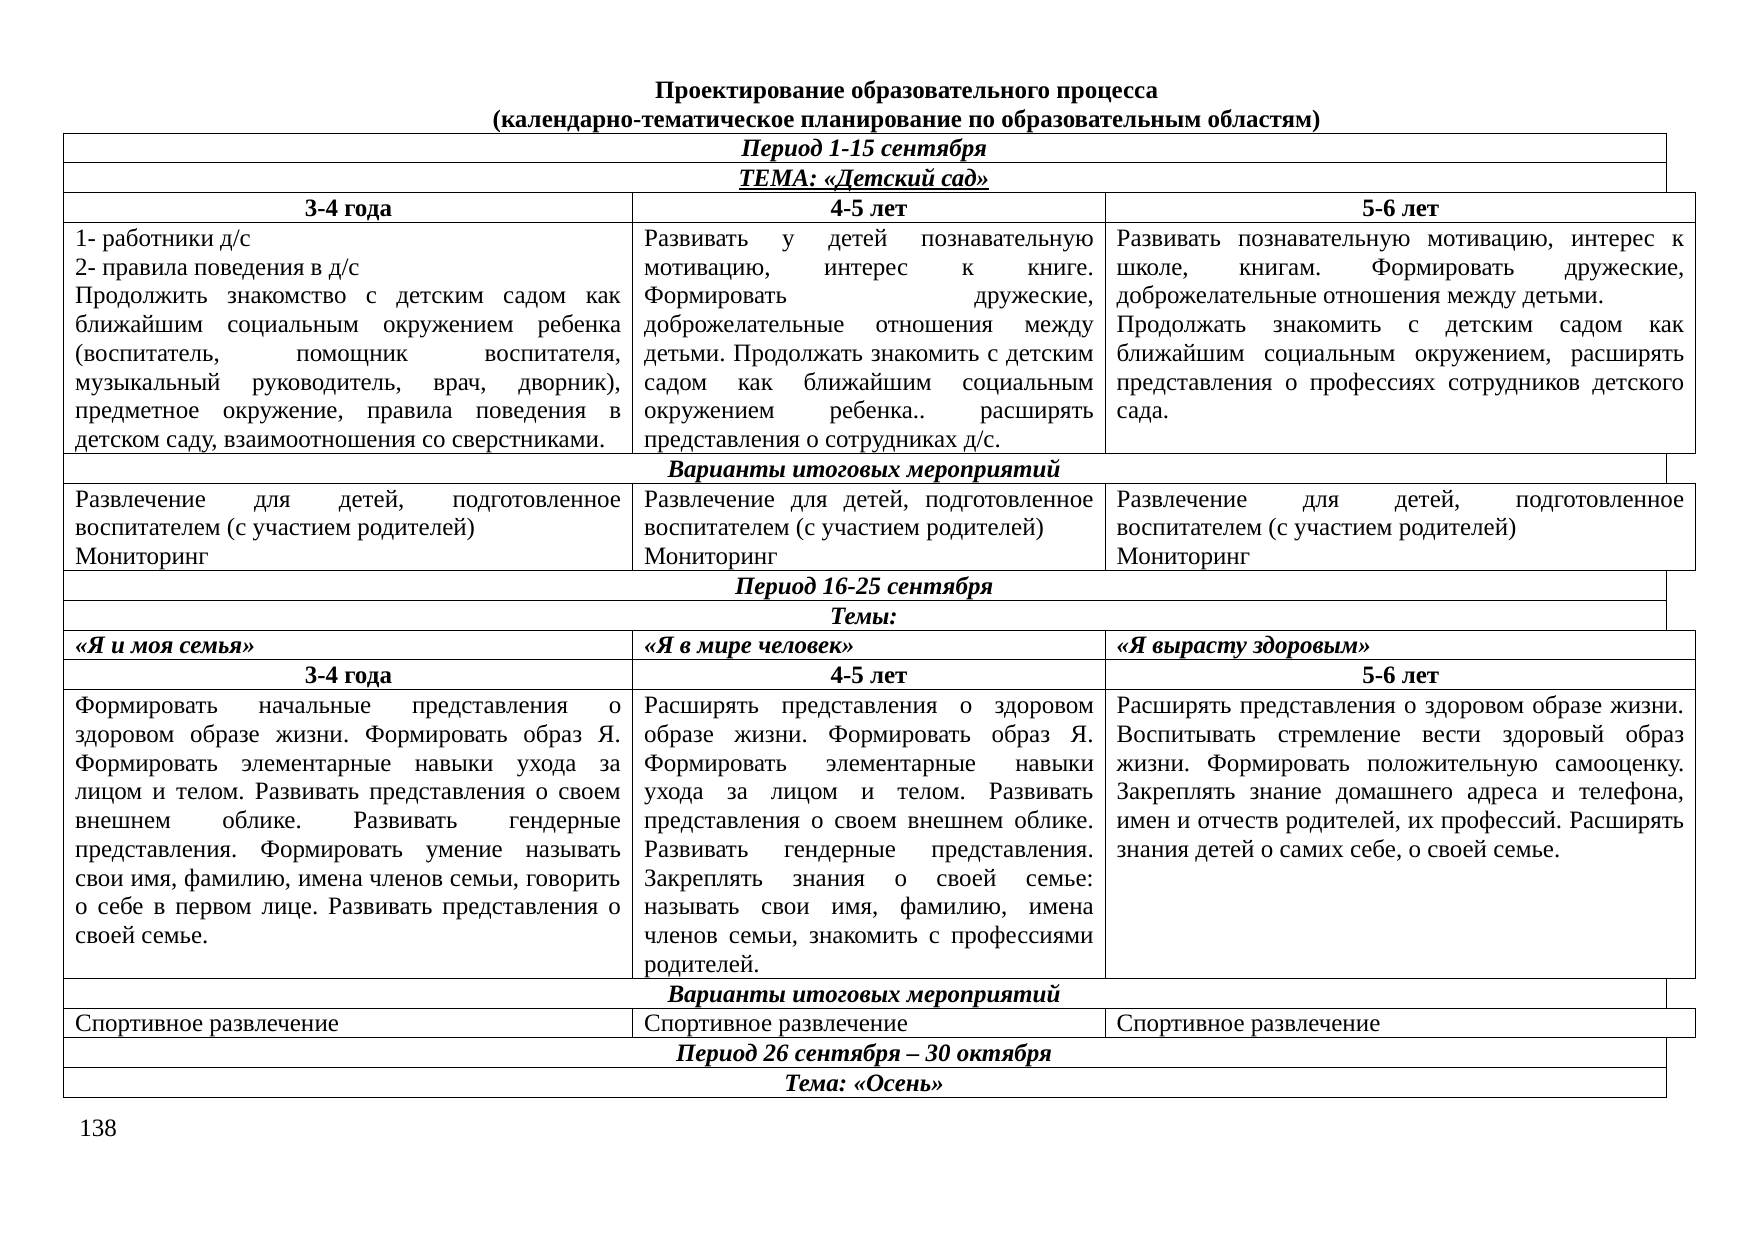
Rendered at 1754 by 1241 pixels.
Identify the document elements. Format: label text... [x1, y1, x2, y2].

table_cell [1667, 162, 1696, 192]
table_cell 3-4 года [64, 660, 632, 689]
table_cell Формировать начальные представления о здоровом образе жизни. Формировать образ Я. Формировать элементарные навыки ухода за лицом и телом. Развивать представления о своем внешнем облике. Развивать гендерные представления. Формировать умение называть свои имя, фамилию, имена членов семьи, говорить о себе в первом лице. Развивать представления о своей семье. [64, 690, 632, 978]
table_cell Спортивное развлечение [633, 1009, 1105, 1037]
table_cell Варианты итоговых мероприятий [64, 979, 1666, 1007]
table_cell «Я вырасту здоровым» [1106, 631, 1695, 659]
table_cell 5-6 лет [1106, 660, 1695, 689]
table_cell «Я в мире человек» [633, 631, 1105, 659]
table_cell 3-4 года [64, 193, 632, 222]
table_header Период 1-15 сентября [64, 134, 1666, 162]
text (календарно-тематическое планирование по образовательным областям) [75, 104, 1679, 132]
table_cell Расширять представления о здоровом образе жизни. Воспитывать стремление вести здоровый образ жизни. Формировать положительную самооценку. Закреплять знание домашнего адреса и телефона, имен и отчеств родителей, их профессий. Расширять знания детей о самих себе, о своей семье. [1106, 690, 1695, 978]
table_cell «Я и моя семья» [64, 631, 632, 659]
table_cell Развивать познавательную мотивацию, интерес к школе, книгам. Формировать дружеские, доброжелательные отношения между детьми. Продолжать знакомить с детским садом как ближайшим социальным окружением, расширять представления о профессиях сотрудников детского сада. [1106, 223, 1695, 453]
table_cell Развивать у детей познавательную мотивацию, интерес к книге. Формировать дружеские, доброжелательные отношения между детьми. Продолжать знакомить с детским садом как ближайшим социальным окружением ребенка.. расширять представления о сотрудниках д/с. [633, 223, 1105, 453]
table_cell [1667, 979, 1696, 1007]
text Проектирование образовательного процесса [75, 75, 1679, 104]
table_cell Спортивное развлечение [64, 1009, 632, 1037]
table_cell ТЕМА: «Детский сад» [64, 163, 1666, 192]
table_cell 4-5 лет [633, 193, 1105, 222]
table_cell Развлечение для детей, подготовленное воспитателем (с участием родителей) Мониторинг [1106, 484, 1695, 570]
table_cell [1667, 1067, 1696, 1097]
table_cell Расширять представления о здоровом образе жизни. Формировать образ Я. Формировать элементарные навыки ухода за лицом и телом. Развивать представления о своем внешнем облике. Развивать гендерные представления. Закреплять знания о своей семье: называть свои имя, фамилию, имена членов семьи, знакомить с профессиями родителей. [633, 690, 1105, 978]
table_cell Спортивное развлечение [1106, 1009, 1695, 1037]
table_cell Развлечение для детей, подготовленное воспитателем (с участием родителей) Мониторинг [633, 484, 1105, 570]
table_cell 4-5 лет [633, 660, 1105, 689]
table_header [1667, 133, 1696, 162]
table_cell 5-6 лет [1106, 193, 1695, 222]
table_cell Тема: «Осень» [64, 1068, 1666, 1097]
table_cell Темы: [64, 601, 1666, 629]
table_cell [1667, 1038, 1696, 1067]
table_cell Варианты итоговых мероприятий [64, 454, 1666, 483]
table_cell [1667, 454, 1696, 483]
table_cell Период 16-25 сентября [64, 571, 1666, 600]
table_cell 1- работники д/с 2- правила поведения в д/с Продолжить знакомство с детским садом как ближайшим социальным окружением ребенка (воспитатель, помощник воспитателя, музыкальный руководитель, врач, дворник), предметное окружение, правила поведения в детском саду, взаимоотношения со сверстниками. [64, 223, 632, 453]
table_cell [1667, 571, 1696, 600]
table_cell Развлечение для детей, подготовленное воспитателем (с участием родителей) Мониторинг [64, 484, 632, 570]
table_cell Период 26 сентября – 30 октября [64, 1038, 1666, 1067]
table_cell [1667, 600, 1696, 629]
